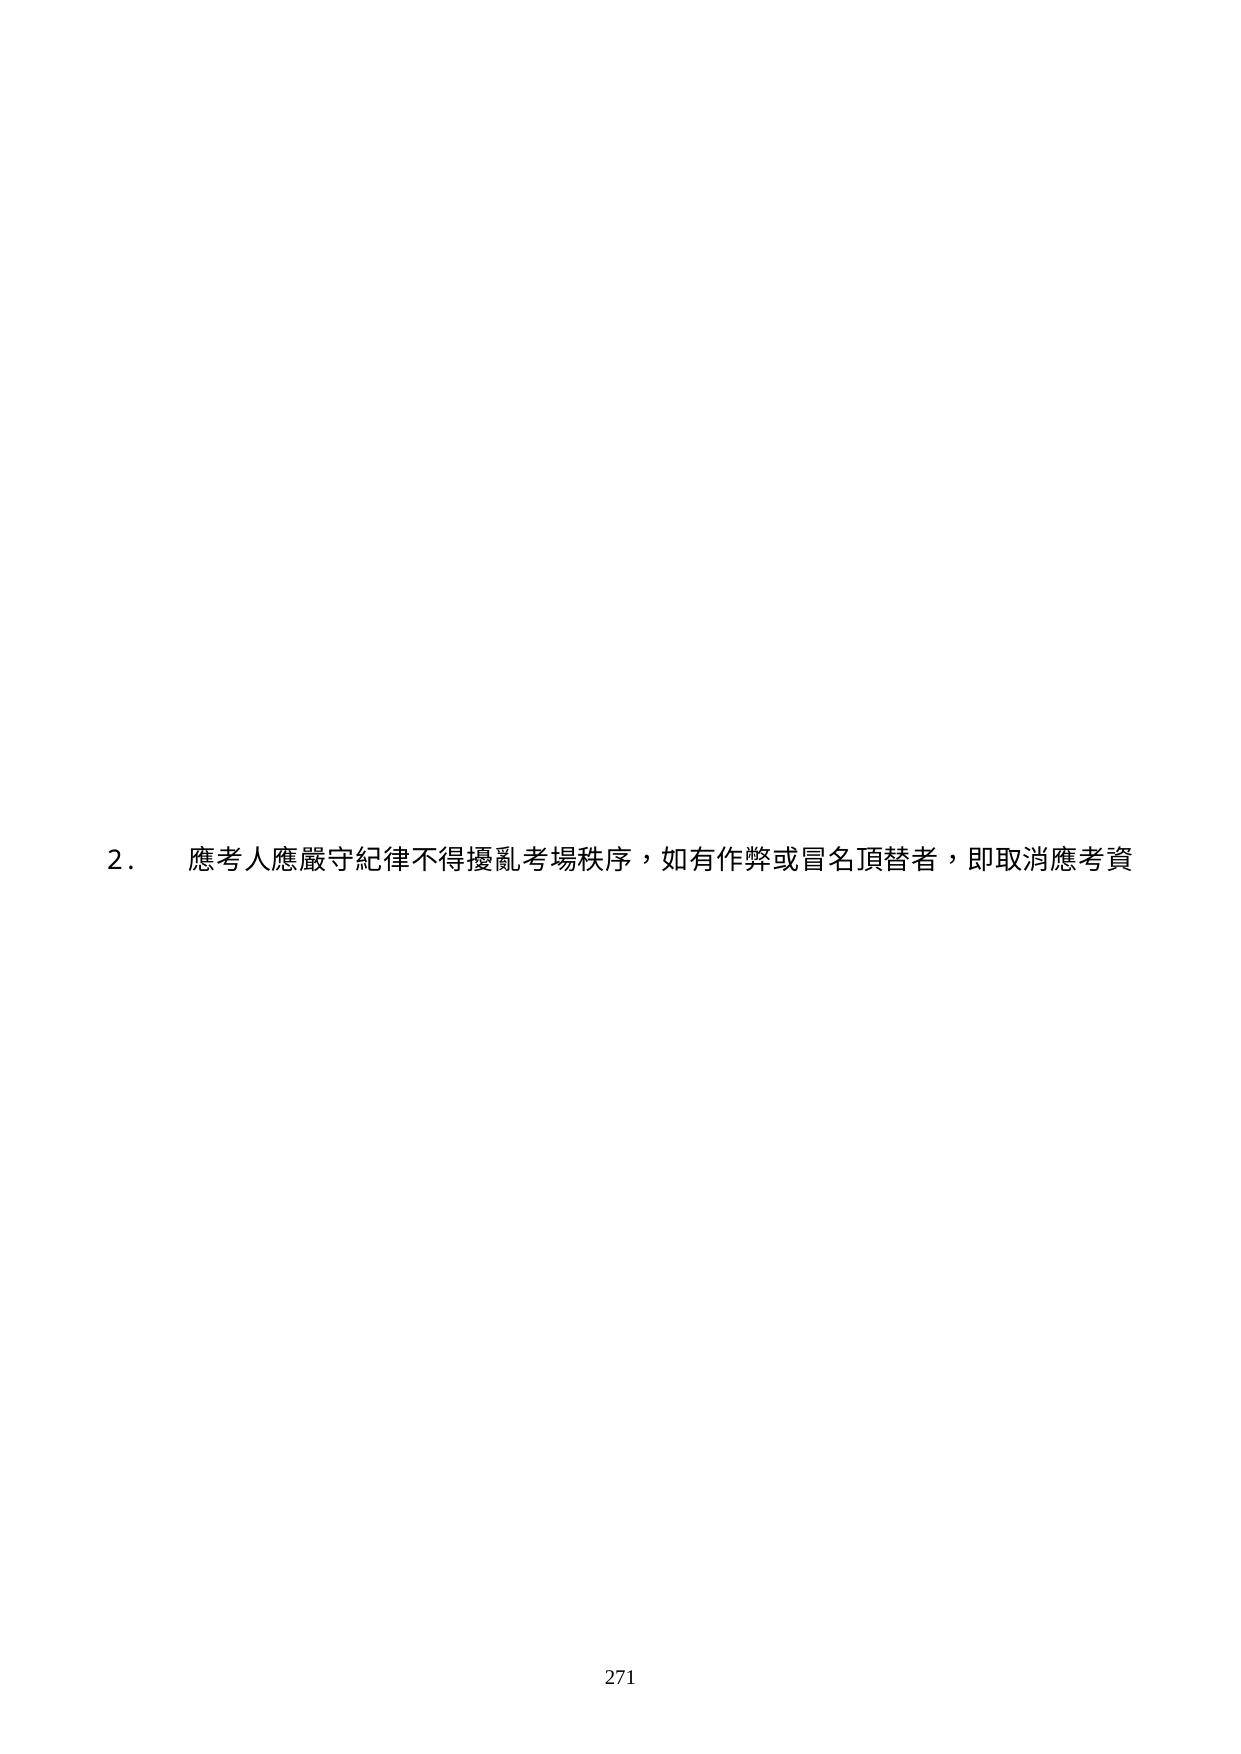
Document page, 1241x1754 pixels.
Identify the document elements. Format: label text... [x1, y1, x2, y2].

list 應考人應嚴守紀律不得擾亂考場秩序，如有作弊或冒名頂替者，即取消應考資格。 [106, 831, 1134, 879]
